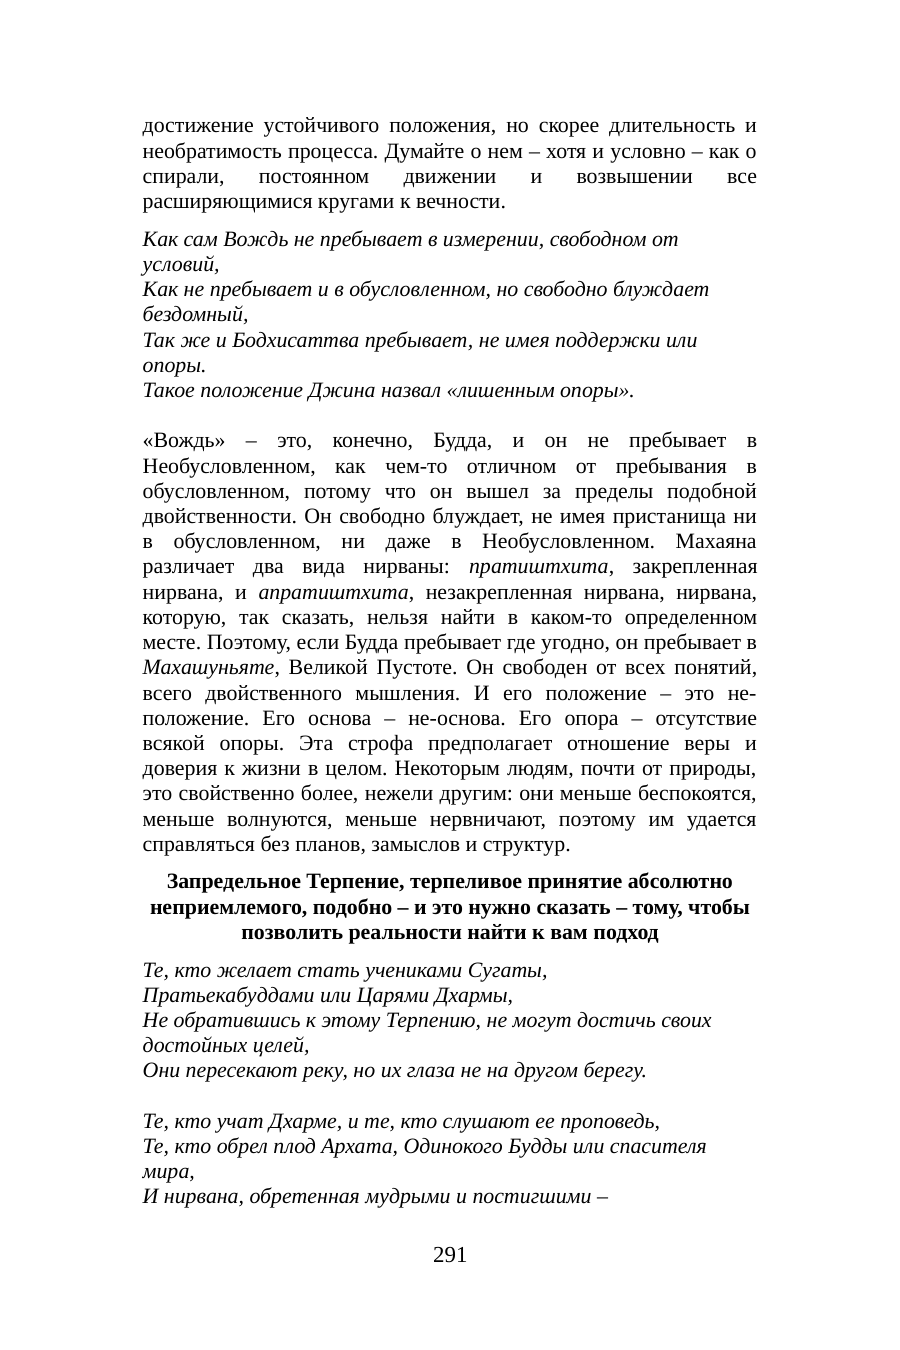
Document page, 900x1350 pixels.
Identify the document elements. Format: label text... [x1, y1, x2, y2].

text Не обратившись к этому Терпению, не могут достичь своих достойных целей, [142, 1007, 757, 1057]
text «Вождь» – это, конечно, Будда, и он не пребывает в Необусловленном, как чем-то отличном от пребывания в обусловленном, потому что он вышел за пределы подобной двойственности. Он свободно блуждает, не имея пристанища ни в обусловленном, ни даже в Необусловленном. Махаяна различает два вида нирваны: пратиштхита, закрепленная нирвана, и апратиштхита, незакрепленная нирвана, нирвана, которую, так сказать, нельзя найти в каком-то определенном месте. Поэтому, если Будда пребывает где угодно, он пребывает в Махашуньяте, Великой Пустоте. Он свободен от всех понятий, всего двойственного мышления. И его положение – это не-положение. Его основа – не-основа. Его опора – отсутствие всякой опоры. Эта строфа предполагает отношение веры и доверия к жизни в целом. Некоторым людям, почти от природы, это свойственно более, нежели другим: они меньше беспокоятся, меньше волнуются, меньше нервничают, поэтому им удается справляться без планов, замыслов и структур. [142, 427, 757, 856]
text Как не пребывает и в обусловленном, но свободно блуждает бездомный, [142, 276, 757, 327]
text И нирвана, обретенная мудрыми и постигшими – [142, 1183, 757, 1209]
text Те, кто желает стать учениками Сугаты, [142, 957, 757, 982]
text Такое положение Джина назвал «лишенным опоры». [142, 377, 757, 402]
text Так же и Бодхисаттва пребывает, не имея поддержки или опоры. [142, 327, 757, 377]
text Те, кто учат Дхарме, и те, кто слушают ее проповедь, [142, 1108, 757, 1133]
text Пратьекабуддами или Царями Дхармы, [142, 982, 757, 1007]
text Как сам Вождь не пребывает в измерении, свободном от условий, [142, 226, 757, 276]
text Они пересекают реку, но их глаза не на другом берегу. [142, 1057, 757, 1083]
text Те, кто обрел плод Архата, Одинокого Будды или спасителя мира, [142, 1133, 757, 1183]
text достижение устойчивого положения, но скорее длительность и необратимость процесса. Думайте о нем – хотя и условно – как о спирали, постоянном движении и возвышении все расширяющимися кругами к вечности. [142, 112, 757, 213]
text Запредельное Терпение, терпеливое принятие абсолютно неприемлемого, подобно – и это нужно сказать – тому, чтобы позволить реальности найти к вам подход [142, 868, 757, 944]
